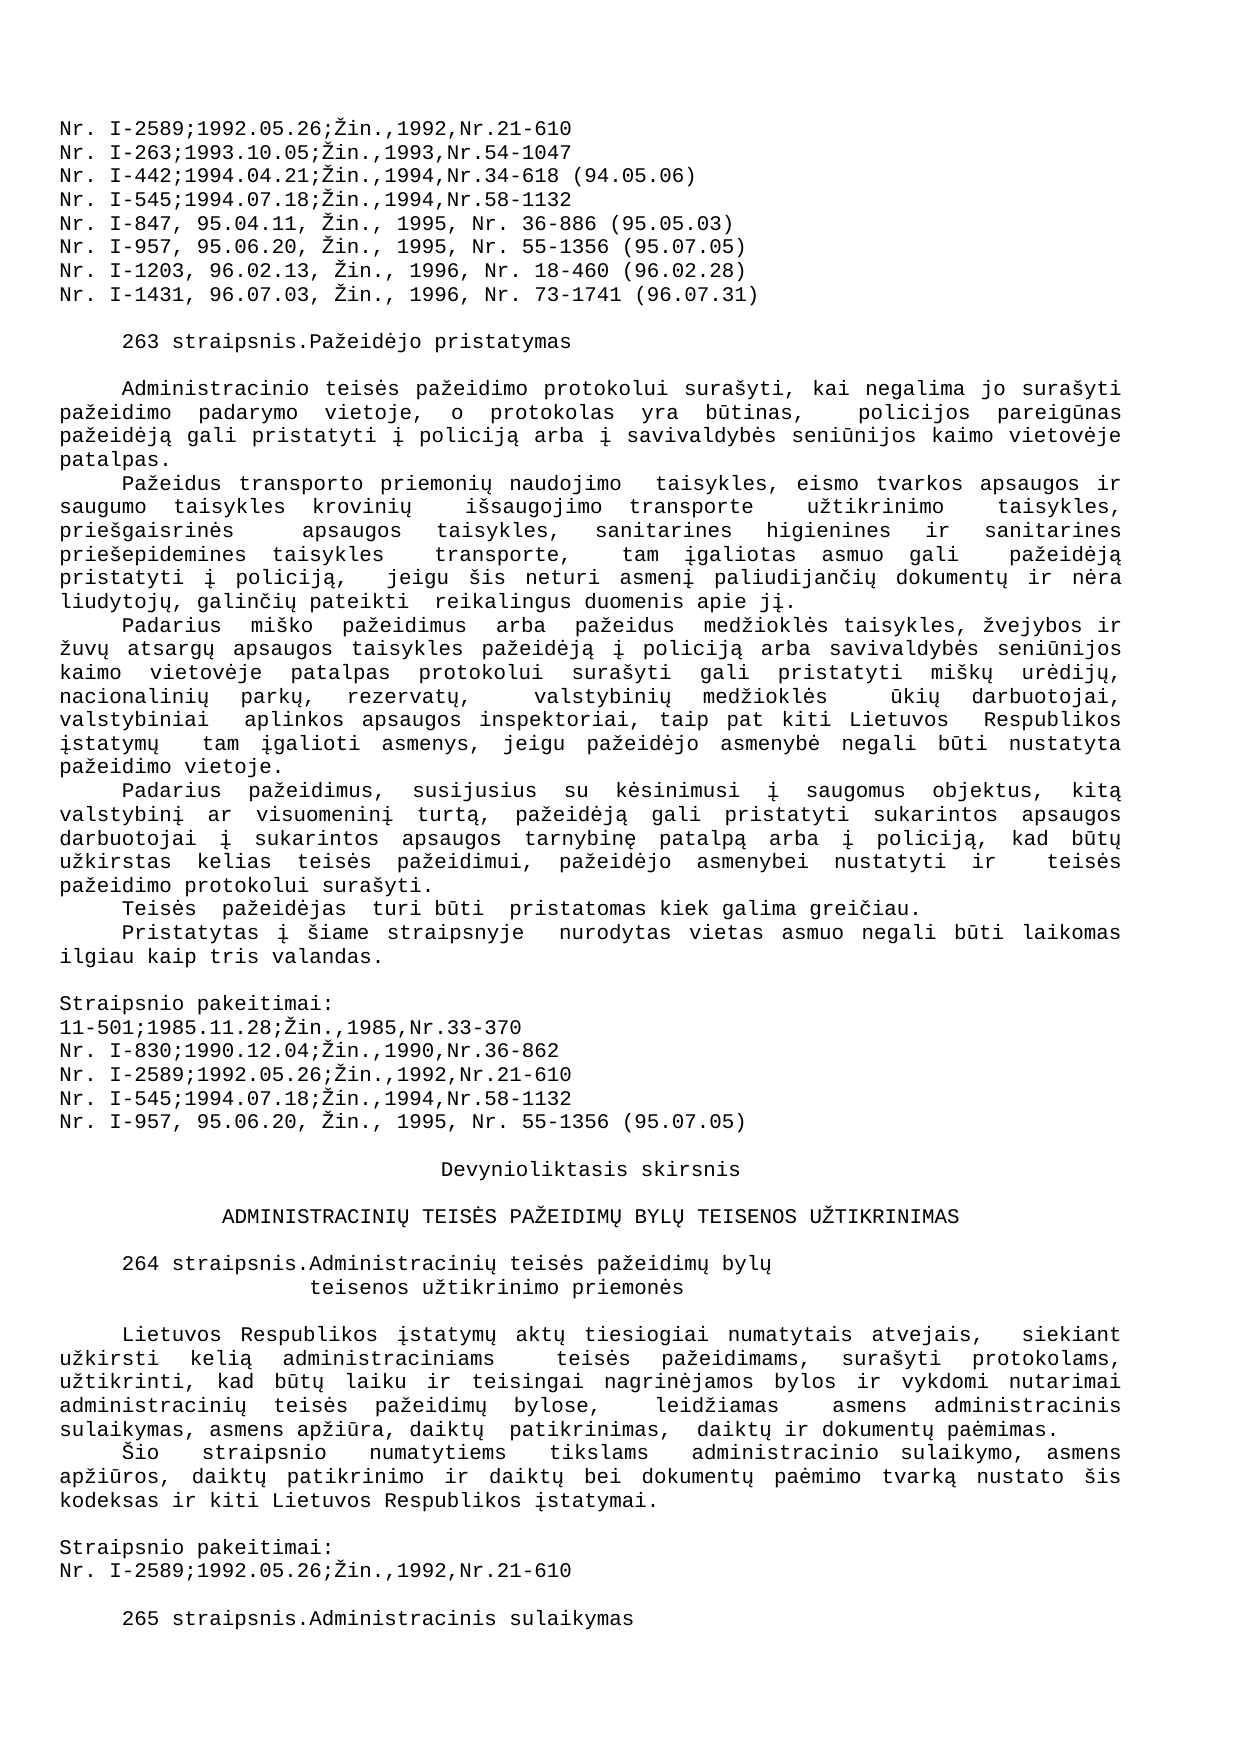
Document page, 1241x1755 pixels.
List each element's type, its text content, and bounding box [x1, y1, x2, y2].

text Nr. I-847, 95.04.11, Žin., 1995, Nr. 36-886 (95.05.03) [59, 213, 1122, 236]
text Nr. I-2589;1992.05.26;Žin.,1992,Nr.21-610 [59, 1561, 1122, 1584]
text ADMINISTRACINIŲ TEISĖS PAŽEIDIMŲ BYLŲ TEISENOS UŽTIKRINIMAS [59, 1206, 1122, 1229]
text Nr. I-2589;1992.05.26;Žin.,1992,Nr.21-610 [59, 118, 1122, 142]
text Nr. I-957, 95.06.20, Žin., 1995, Nr. 55-1356 (95.07.05) [59, 1111, 1122, 1135]
text 11-501;1985.11.28;Žin.,1985,Nr.33-370 [59, 1017, 1122, 1040]
text 263 straipsnis.Pažeidėjo pristatymas [59, 331, 1122, 354]
text Nr. I-2589;1992.05.26;Žin.,1992,Nr.21-610 [59, 1064, 1122, 1088]
text Šio straipsnio numatytiems tikslams administracinio sulaikymo, asmens apžiūros, daiktų patikrinimo ir daiktų bei dokumentų paėmimo tvarką nustato šis kodeksas ir kiti Lietuvos Respublikos įstatymai. [59, 1442, 1122, 1513]
text teisenos užtikrinimo priemonės [59, 1277, 1122, 1300]
text Pristatytas į šiame straipsnyje nurodytas vietas asmuo negali būti laikomas ilgiau kaip tris valandas. [59, 922, 1122, 969]
text Devynioliktasis skirsnis [59, 1158, 1122, 1182]
text Pažeidus transporto priemonių naudojimo taisykles, eismo tvarkos apsaugos ir saugumo taisykles krovinių išsaugojimo transporte užtikrinimo taisykles, priešgaisrinės apsaugos taisykles, sanitarines higienines ir sanitarines priešepidemines taisykles transporte, tam įgaliotas asmuo gali pažeidėją pristatyti į policiją, jeigu šis neturi asmenį paliudijančių dokumentų ir nėra liudytojų, galinčių pateikti reikalingus duomenis apie jį. [59, 473, 1122, 615]
text 264 straipsnis.Administracinių teisės pažeidimų bylų [59, 1253, 1122, 1277]
text Nr. I-545;1994.07.18;Žin.,1994,Nr.58-1132 [59, 189, 1122, 213]
text Nr. I-545;1994.07.18;Žin.,1994,Nr.58-1132 [59, 1088, 1122, 1111]
text Straipsnio pakeitimai: [59, 993, 1122, 1017]
text Lietuvos Respublikos įstatymų aktų tiesiogiai numatytais atvejais, siekiant užkirsti kelią administraciniams teisės pažeidimams, surašyti protokolams, užtikrinti, kad būtų laiku ir teisingai nagrinėjamos bylos ir vykdomi nutarimai administracinių teisės pažeidimų bylose, leidžiamas asmens administracinis sulaikymas, asmens apžiūra, daiktų patikrinimas, daiktų ir dokumentų paėmimas. [59, 1324, 1122, 1442]
text Nr. I-263;1993.10.05;Žin.,1993,Nr.54-1047 [59, 142, 1122, 165]
text Nr. I-442;1994.04.21;Žin.,1994,Nr.34-618 (94.05.06) [59, 165, 1122, 189]
text Straipsnio pakeitimai: [59, 1537, 1122, 1561]
text Nr. I-957, 95.06.20, Žin., 1995, Nr. 55-1356 (95.07.05) [59, 236, 1122, 260]
text Nr. I-1431, 96.07.03, Žin., 1996, Nr. 73-1741 (96.07.31) [59, 284, 1122, 307]
text Nr. I-1203, 96.02.13, Žin., 1996, Nr. 18-460 (96.02.28) [59, 260, 1122, 284]
text Padarius pažeidimus, susijusius su kėsinimusi į saugomus objektus, kitą valstybinį ar visuomeninį turtą, pažeidėją gali pristatyti sukarintos apsaugos darbuotojai į sukarintos apsaugos tarnybinę patalpą arba į policiją, kad būtų užkirstas kelias teisės pažeidimui, pažeidėjo asmenybei nustatyti ir teisės pažeidimo protokolui surašyti. [59, 780, 1122, 898]
text Teisės pažeidėjas turi būti pristatomas kiek galima greičiau. [59, 898, 1122, 922]
text Administracinio teisės pažeidimo protokolui surašyti, kai negalima jo surašyti pažeidimo padarymo vietoje, o protokolas yra būtinas, policijos pareigūnas pažeidėją gali pristatyti į policiją arba į savivaldybės seniūnijos kaimo vietovėje patalpas. [59, 378, 1122, 473]
text Nr. I-830;1990.12.04;Žin.,1990,Nr.36-862 [59, 1040, 1122, 1064]
text 265 straipsnis.Administracinis sulaikymas [59, 1608, 1122, 1631]
text Padarius miško pažeidimus arba pažeidus medžioklės taisykles, žvejybos ir žuvų atsargų apsaugos taisykles pažeidėją į policiją arba savivaldybės seniūnijos kaimo vietovėje patalpas protokolui surašyti gali pristatyti miškų urėdijų, nacionalinių parkų, rezervatų, valstybinių medžioklės ūkių darbuotojai, valstybiniai aplinkos apsaugos inspektoriai, taip pat kiti Lietuvos Respublikos įstatymų tam įgalioti asmenys, jeigu pažeidėjo asmenybė negali būti nustatyta pažeidimo vietoje. [59, 615, 1122, 780]
